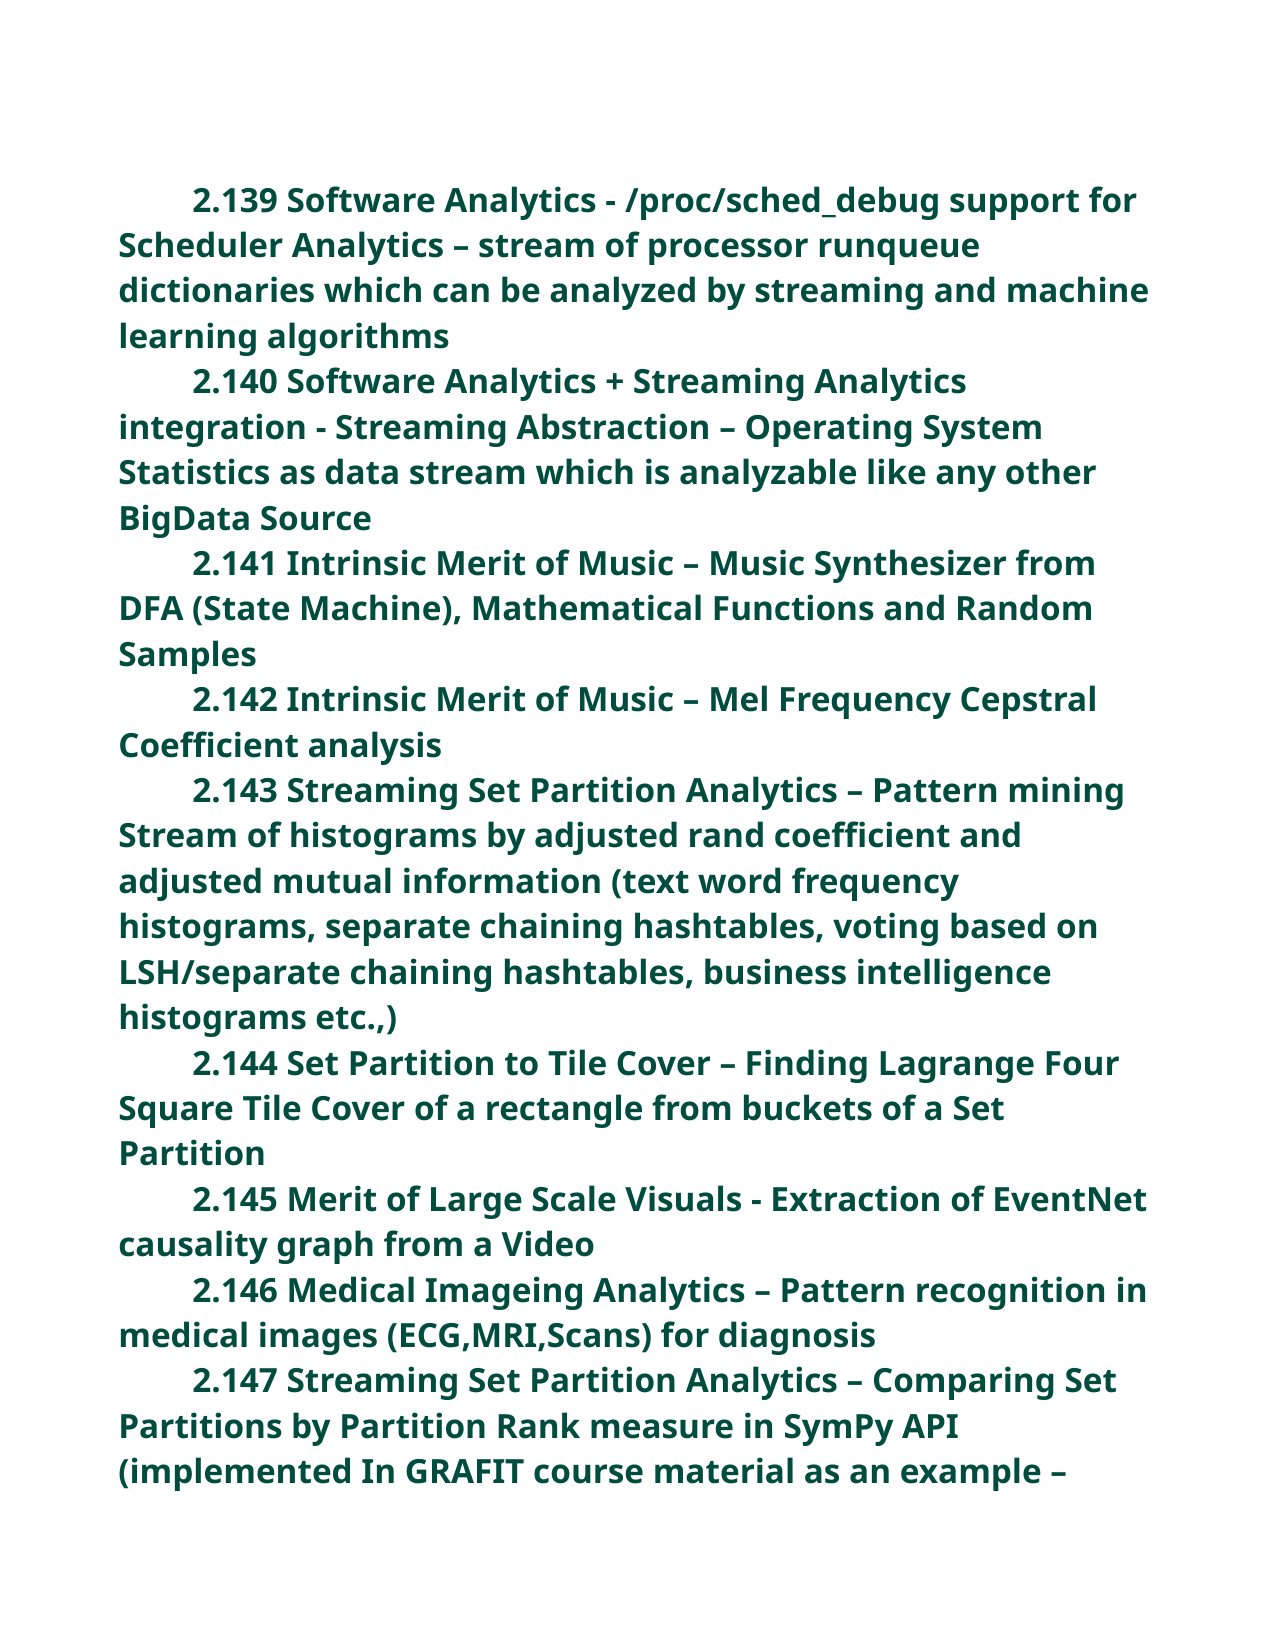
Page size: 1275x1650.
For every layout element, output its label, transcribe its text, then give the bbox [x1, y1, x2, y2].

text 2.140 Software Analytics + Streaming Analytics integration - Streaming Abstraction – Operating System Statistics as data stream which is analyzable like any other BigData Source [118, 358, 1157, 540]
text 2.141 Intrinsic Merit of Music – Music Synthesizer from DFA (State Machine), Mathematical Functions and Random Samples [118, 540, 1157, 676]
text 2.142 Intrinsic Merit of Music – Mel Frequency Cepstral Coefficient analysis [118, 676, 1157, 767]
text 2.146 Medical Imageing Analytics – Pattern recognition in medical images (ECG,MRI,Scans) for diagnosis [118, 1266, 1157, 1357]
text 2.143 Streaming Set Partition Analytics – Pattern mining Stream of histograms by adjusted rand coefficient and adjusted mutual information (text word frequency histograms, separate chaining hashtables, voting based on LSH/separate chaining hashtables, business intelligence histograms etc.,) [118, 767, 1157, 1039]
text 2.147 Streaming Set Partition Analytics – Comparing Set Partitions by Partition Rank measure in SymPy API (implemented In GRAFIT course material as an example – [118, 1357, 1157, 1493]
text 2.145 Merit of Large Scale Visuals - Extraction of EventNet causality graph from a Video [118, 1176, 1157, 1266]
text 2.144 Set Partition to Tile Cover – Finding Lagrange Four Square Tile Cover of a rectangle from buckets of a Set Partition [118, 1039, 1157, 1176]
text 2.139 Software Analytics - /proc/sched_debug support for Scheduler Analytics – stream of processor runqueue dictionaries which can be analyzed by streaming and machine learning algorithms [118, 176, 1157, 358]
